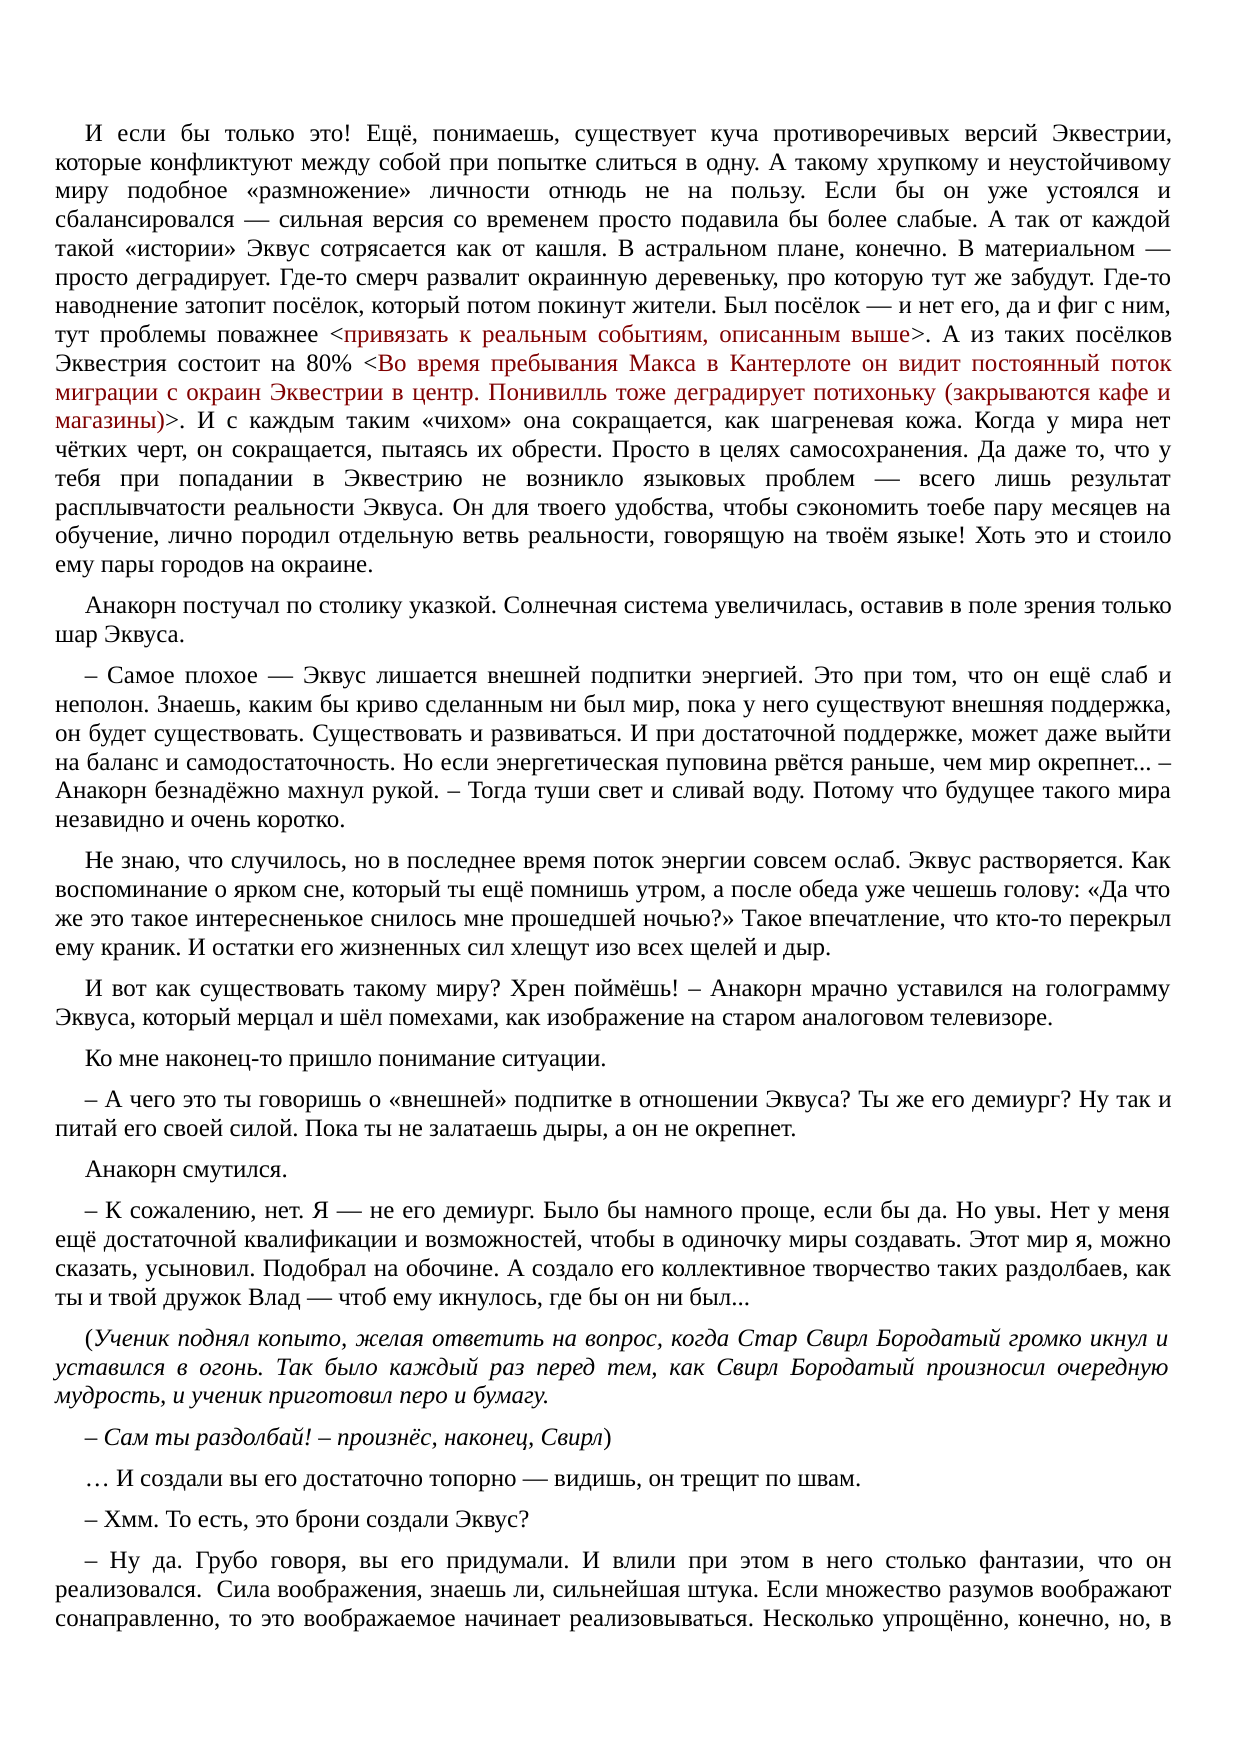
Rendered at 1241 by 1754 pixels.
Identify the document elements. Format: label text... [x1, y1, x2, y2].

text (Ученик поднял копыто, желая ответить на вопрос, когда Стар Свирл Бородатый громко икнул и уставился в огонь. Так было каждый раз перед тем, как Свирл Бородатый произносил очередную мудрость, и ученик приготовил перо и бумагу. [55, 1323, 1172, 1409]
text – Сам ты раздолбай! – произнёс, наконец, Свирл) [55, 1422, 1172, 1451]
text Ко мне наконец-то пришло понимание ситуации. [55, 1043, 1172, 1072]
text – А чего это ты говоришь о «внешней» подпитке в отношении Эквуса? Ты же его демиург? Ну так и питай его своей силой. Пока ты не залатаешь дыры, а он не окрепнет. [55, 1084, 1172, 1142]
text И вот как существовать такому миру? Хрен поймёшь! – Анакорн мрачно уставился на голограмму Эквуса, который мерцал и шёл помехами, как изображение на старом аналоговом телевизоре. [55, 973, 1172, 1031]
text И если бы только это! Ещё, понимаешь, существует куча противоречивых версий Эквестрии, которые конфликтуют между собой при попытке слиться в одну. А такому хрупкому и неустойчивому миру подобное «размножение» личности отнюдь не на пользу. Если бы он уже устоялся и сбалансировался — сильная версия со временем просто подавила бы более слабые. А так от каждой такой «истории» Эквус сотрясается как от кашля. В астральном плане, конечно. В материальном — просто деградирует. Где-то смерч развалит окраинную деревеньку, про которую тут же забудут. Где-то наводнение затопит посёлок, который потом покинут жители. Был посёлок — и нет его, да и фиг с ним, тут проблемы поважнее <привязать к реальным событиям, описанным выше>. А из таких посёлков Эквестрия состоит на 80% <Во время пребывания Макса в Кантерлоте он видит постоянный поток миграции с окраин Эквестрии в центр. Понивилль тоже деградирует потихоньку (закрываются кафе и магазины)>. И с каждым таким «чихом» она сокращается, как шагреневая кожа. Когда у мира нет чётких черт, он сокращается, пытаясь их обрести. Просто в целях самосохранения. Да даже то, что у тебя при попадании в Эквестрию не возникло языковых проблем — всего лишь результат расплывчатости реальности Эквуса. Он для твоего удобства, чтобы сэкономить тоебе пару месяцев на обучение, лично породил отдельную ветвь реальности, говорящую на твоём языке! Хоть это и стоило ему пары городов на окраине. [55, 118, 1172, 578]
text – Ну да. Грубо говоря, вы его придумали. И влили при этом в него столько фантазии, что он реализовался. Сила воображения, знаешь ли, сильнейшая штука. Если множество разумов воображают сонаправленно, то это воображаемое начинает реализовываться. Несколько упрощённо, конечно, но, в [55, 1546, 1172, 1632]
text – Самое плохое — Эквус лишается внешней подпитки энергией. Это при том, что он ещё слаб и неполон. Знаешь, каким бы криво сделанным ни был мир, пока у него существуют внешняя поддержка, он будет существовать. Существовать и развиваться. И при достаточной поддержке, может даже выйти на баланс и самодостаточность. Но если энергетическая пуповина рвётся раньше, чем мир окрепнет... – Анакорн безнадёжно махнул рукой. – Тогда туши свет и сливай воду. Потому что будущее такого мира незавидно и очень коротко. [55, 661, 1172, 833]
text Не знаю, что случилось, но в последнее время поток энергии совсем ослаб. Эквус растворяется. Как воспоминание о ярком сне, который ты ещё помнишь утром, а после обеда уже чешешь голову: «Да что же это такое интересненькое снилось мне прошедшей ночью?» Такое впечатление, что кто-то перекрыл ему краник. И остатки его жизненных сил хлещут изо всех щелей и дыр. [55, 846, 1172, 961]
text Анакорн смутился. [55, 1154, 1172, 1183]
text – К сожалению, нет. Я — не его демиург. Было бы намного проще, если бы да. Но увы. Нет у меня ещё достаточной квалификации и возможностей, чтобы в одиночку миры создавать. Этот мир я, можно сказать, усыновил. Подобрал на обочине. А создало его коллективное творчество таких раздолбаев, как ты и твой дружок Влад — чтоб ему икнулось, где бы он ни был... [55, 1196, 1172, 1311]
text Анакорн постучал по столику указкой. Солнечная система увеличилась, оставив в поле зрения только шар Эквуса. [55, 591, 1172, 648]
text … И создали вы его достаточно топорно — видишь, он трещит по швам. [55, 1463, 1172, 1492]
text – Хмм. То есть, это брони создали Эквус? [55, 1504, 1172, 1533]
